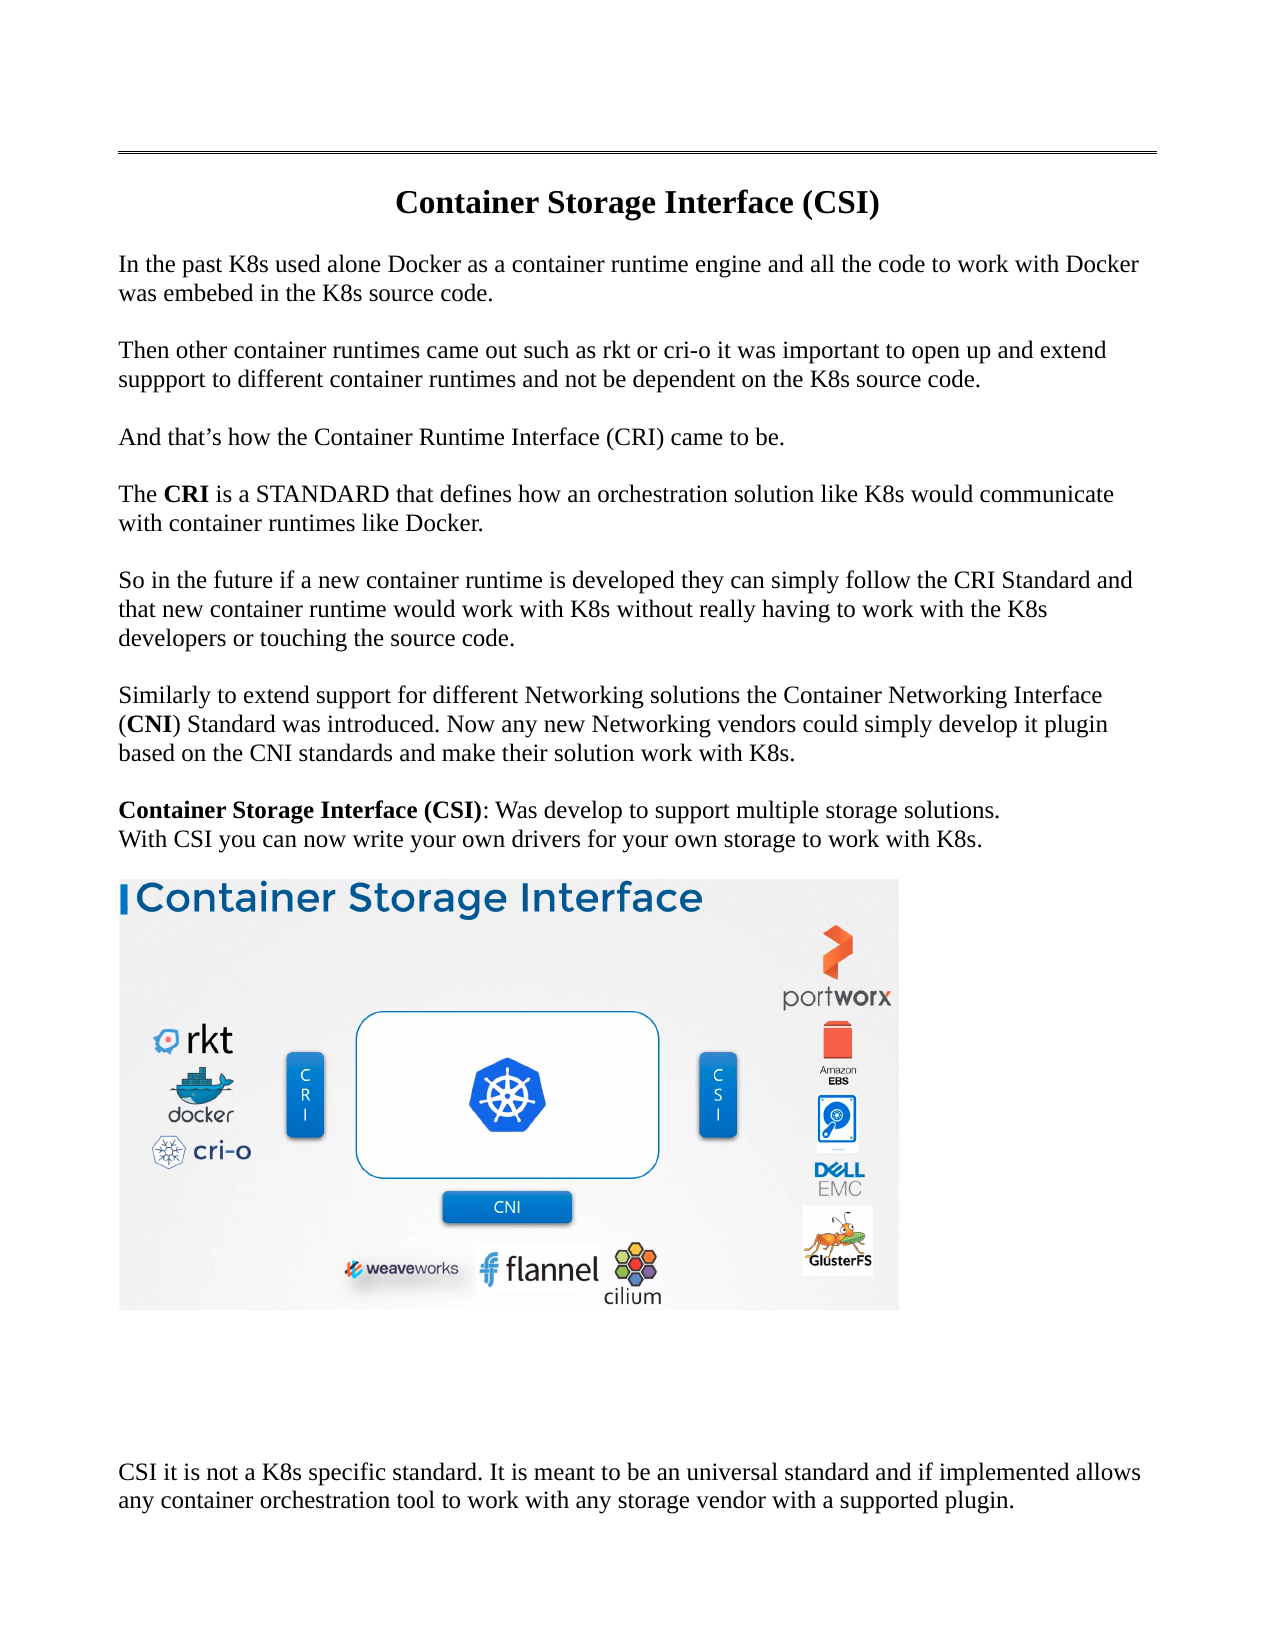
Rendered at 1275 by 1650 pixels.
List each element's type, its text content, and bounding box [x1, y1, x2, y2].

text CSI it is not a K8s specific standard. It is meant to be an universal standard and if implemented allows any container orchestration tool to work with any storage vendor with a supported plugin. [118, 1457, 1157, 1514]
text With CSI you can now write your own drivers for your own storage to work with K8s. [118, 824, 1157, 853]
text Then other container runtimes came out such as rkt or cri-o it was important to open up and extend suppport to different container runtimes and not be dependent on the K8s source code. [118, 336, 1157, 393]
text So in the future if a new container runtime is developed they can simply follow the CRI Standard and that new container runtime would work with K8s without really having to work with the K8s developers or touching the source code. [118, 566, 1157, 652]
picture [119, 879, 899, 1310]
text Container Storage Interface (CSI) [118, 182, 1157, 221]
text In the past K8s used alone Docker as a container runtime engine and all the code to work with Docker was embebed in the K8s source code. [118, 249, 1157, 307]
text Similarly to extend support for different Networking solutions the Container Networking Interface (CNI) Standard was introduced. Now any new Networking vendors could simply develop it plugin based on the CNI standards and make their solution work with K8s. [118, 681, 1157, 767]
text The CRI is a STANDARD that defines how an orchestration solution like K8s would communicate with container runtimes like Docker. [118, 479, 1157, 537]
text And that’s how the Container Runtime Interface (CRI) came to be. [118, 422, 1157, 451]
text Container Storage Interface (CSI): Was develop to support multiple storage solutions. [118, 796, 1157, 824]
